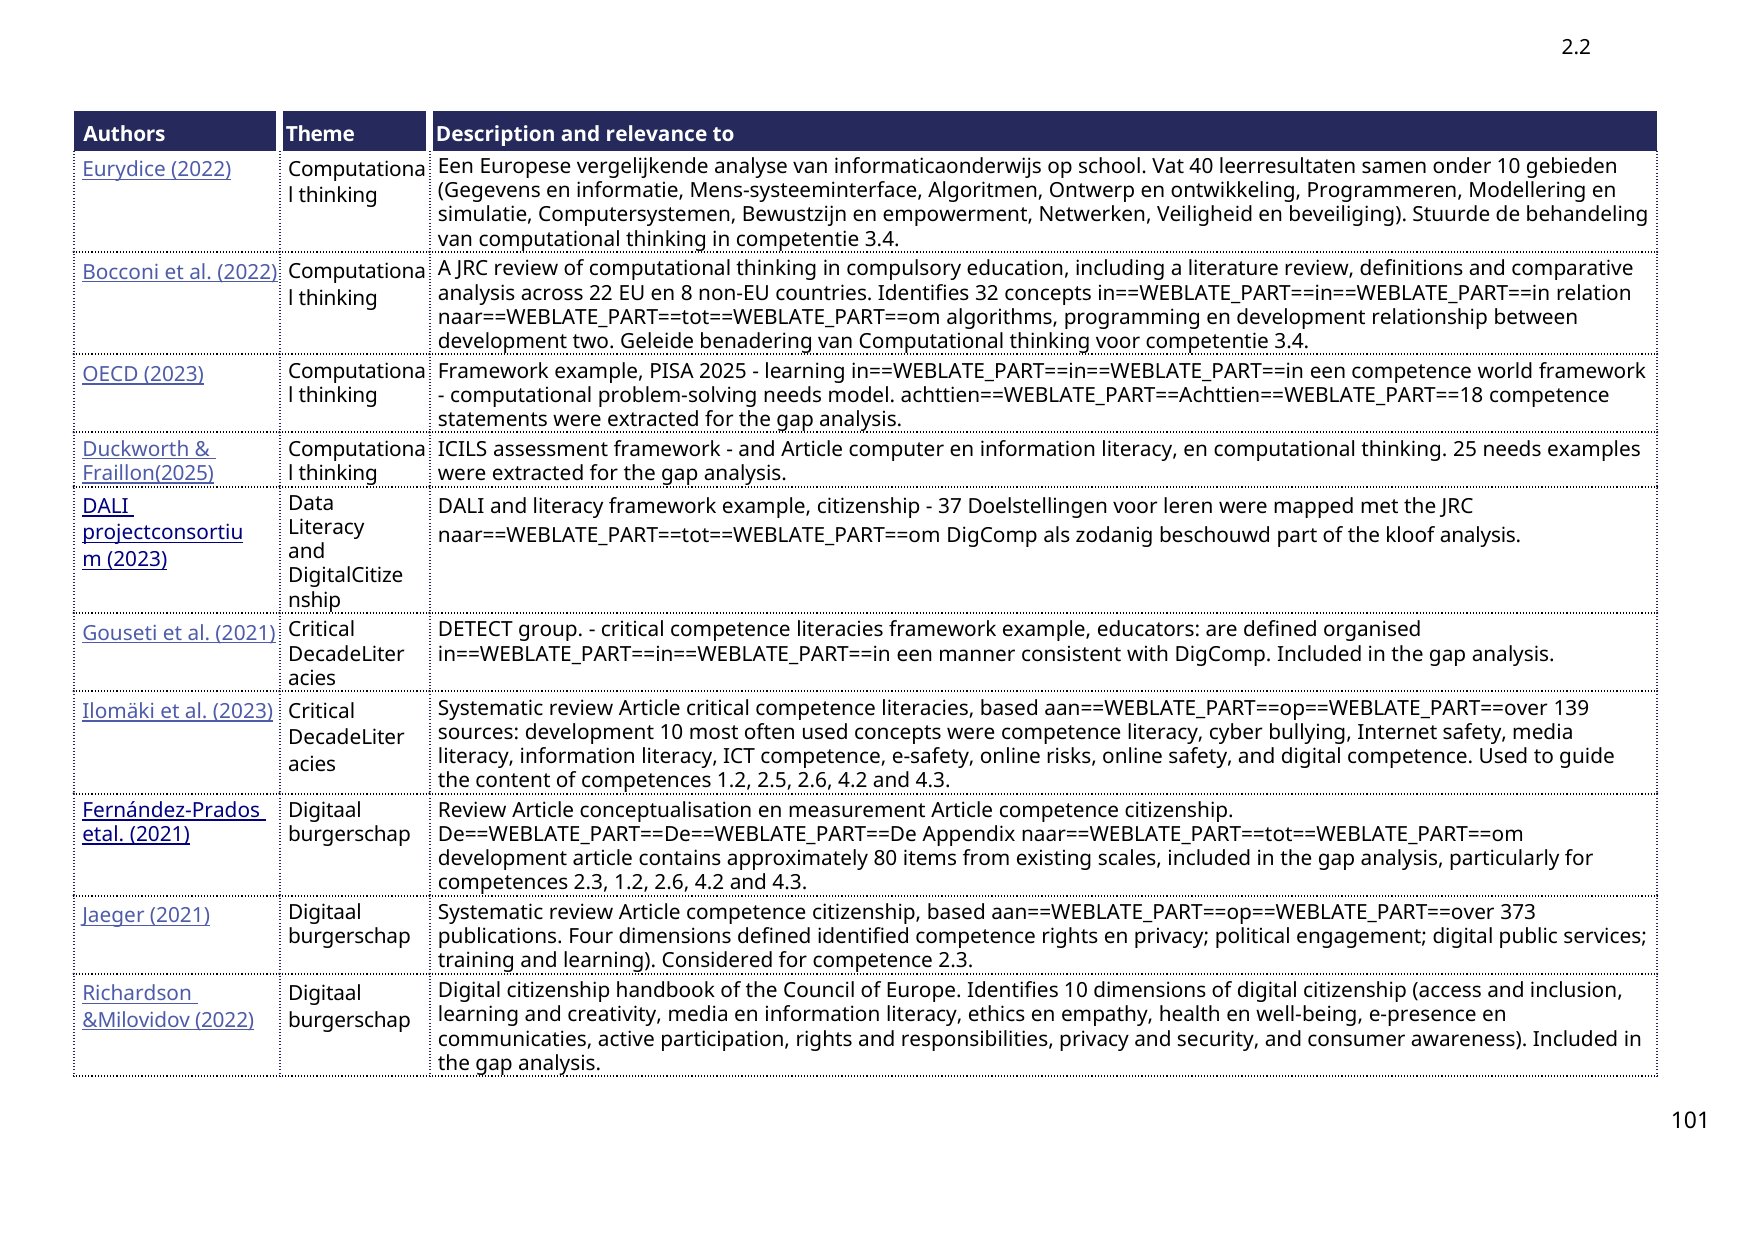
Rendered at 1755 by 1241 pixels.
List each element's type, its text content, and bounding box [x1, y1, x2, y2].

table_cell Ilomäki et al. (2023) [74, 690, 279, 792]
table_cell Systematic review Article competence citizenship, based aan==WEBLATE_PART==op==WEBLATE_PART==over 373 publications. Four dimensions defined identified competence rights en privacy; political engagement; digital public services; training and learning). Considered for competence 2.3. [430, 895, 1657, 973]
table_cell Bocconi et al. (2022) [74, 251, 279, 353]
table_cell A JRC review of computational thinking in compulsory education, including a literature review, definitions and comparative analysis across 22 EU en 8 non-EU countries. Identifies 32 concepts in==WEBLATE_PART==in==WEBLATE_PART==in relation naar==WEBLATE_PART==tot==WEBLATE_PART==om algorithms, programming en development relationship between development two. Geleide benadering van Computational thinking voor competentie 3.4. [430, 251, 1657, 353]
table_cell DALI projectconsortium (2023) [74, 486, 279, 612]
table_cell Critical DecadeLiteracies [280, 612, 429, 690]
table_cell Digitaal burgerschap [280, 895, 429, 973]
table_cell Computational thinking [280, 151, 429, 251]
table_cell Computational thinking [280, 431, 429, 486]
table_cell Computational thinking [280, 353, 429, 431]
table_cell DETECT group. - critical competence literacies framework example, educators: are defined organised in==WEBLATE_PART==in==WEBLATE_PART==in een manner consistent with DigComp. Included in the gap analysis. [430, 612, 1657, 690]
table_cell Jaeger (2021) [74, 895, 279, 973]
table_cell Een Europese vergelijkende analyse van informaticaonderwijs op school. Vat 40 leerresultaten samen onder 10 gebieden (Gegevens en informatie, Mens-systeeminterface, Algoritmen, Ontwerp en ontwikkeling, Programmeren, Modellering en simulatie, Computersystemen, Bewustzijn en empowerment, Netwerken, Veiligheid en beveiliging). Stuurde de behandeling van computational thinking in competentie 3.4. [430, 151, 1657, 251]
table_header Authors [74, 111, 276, 151]
table_cell Gouseti et al. (2021) [74, 612, 279, 690]
table_cell Digital citizenship handbook of the Council of Europe. Identifies 10 dimensions of digital citizenship (access and inclusion, learning and creativity, media en information literacy, ethics en empathy, health en well-being, e-presence en communicaties, active participation, rights and responsibilities, privacy and security, and consumer awareness). Included in the gap analysis. [430, 973, 1657, 1075]
table_header Description and relevance to [433, 111, 1657, 151]
table_cell Fernández-Prados etal. (2021) [74, 793, 279, 895]
table_cell DALI and literacy framework example, citizenship - 37 Doelstellingen voor leren were mapped met the JRC naar==WEBLATE_PART==tot==WEBLATE_PART==om DigComp als zodanig beschouwd part of the kloof analysis. [430, 486, 1657, 612]
table_cell Framework example, PISA 2025 - learning in==WEBLATE_PART==in==WEBLATE_PART==in een competence world framework - computational problem-solving needs model. achttien==WEBLATE_PART==Achttien==WEBLATE_PART==18 competence statements were extracted for the gap analysis. [430, 353, 1657, 431]
table_cell Digitaal burgerschap [280, 973, 429, 1075]
table_cell Duckworth & Fraillon(2025) [74, 431, 279, 486]
table_cell Review Article conceptualisation en measurement Article competence citizenship. De==WEBLATE_PART==De==WEBLATE_PART==De Appendix naar==WEBLATE_PART==tot==WEBLATE_PART==om development article contains approximately 80 items from existing scales, included in the gap analysis, particularly for competences 2.3, 1.2, 2.6, 4.2 and 4.3. [430, 793, 1657, 895]
table_cell Systematic review Article critical competence literacies, based aan==WEBLATE_PART==op==WEBLATE_PART==over 139 sources: development 10 most often used concepts were competence literacy, cyber bullying, Internet safety, media literacy, information literacy, ICT competence, e-safety, online risks, online safety, and digital competence. Used to guide the content of competences 1.2, 2.5, 2.6, 4.2 and 4.3. [430, 690, 1657, 792]
table_header Theme [283, 111, 426, 151]
table_cell Computational thinking [280, 251, 429, 353]
table_cell OECD (2023) [74, 353, 279, 431]
table_cell Data Literacy and DigitalCitizenship [280, 486, 429, 612]
table_cell ICILS assessment framework - and Article computer en information literacy, en computational thinking. 25 needs examples were extracted for the gap analysis. [430, 431, 1657, 486]
table_cell Richardson &Milovidov (2022) [74, 973, 279, 1075]
table_cell Critical DecadeLiteracies [280, 690, 429, 792]
table_cell Digitaal burgerschap [280, 793, 429, 895]
table_cell Eurydice (2022) [74, 151, 279, 251]
